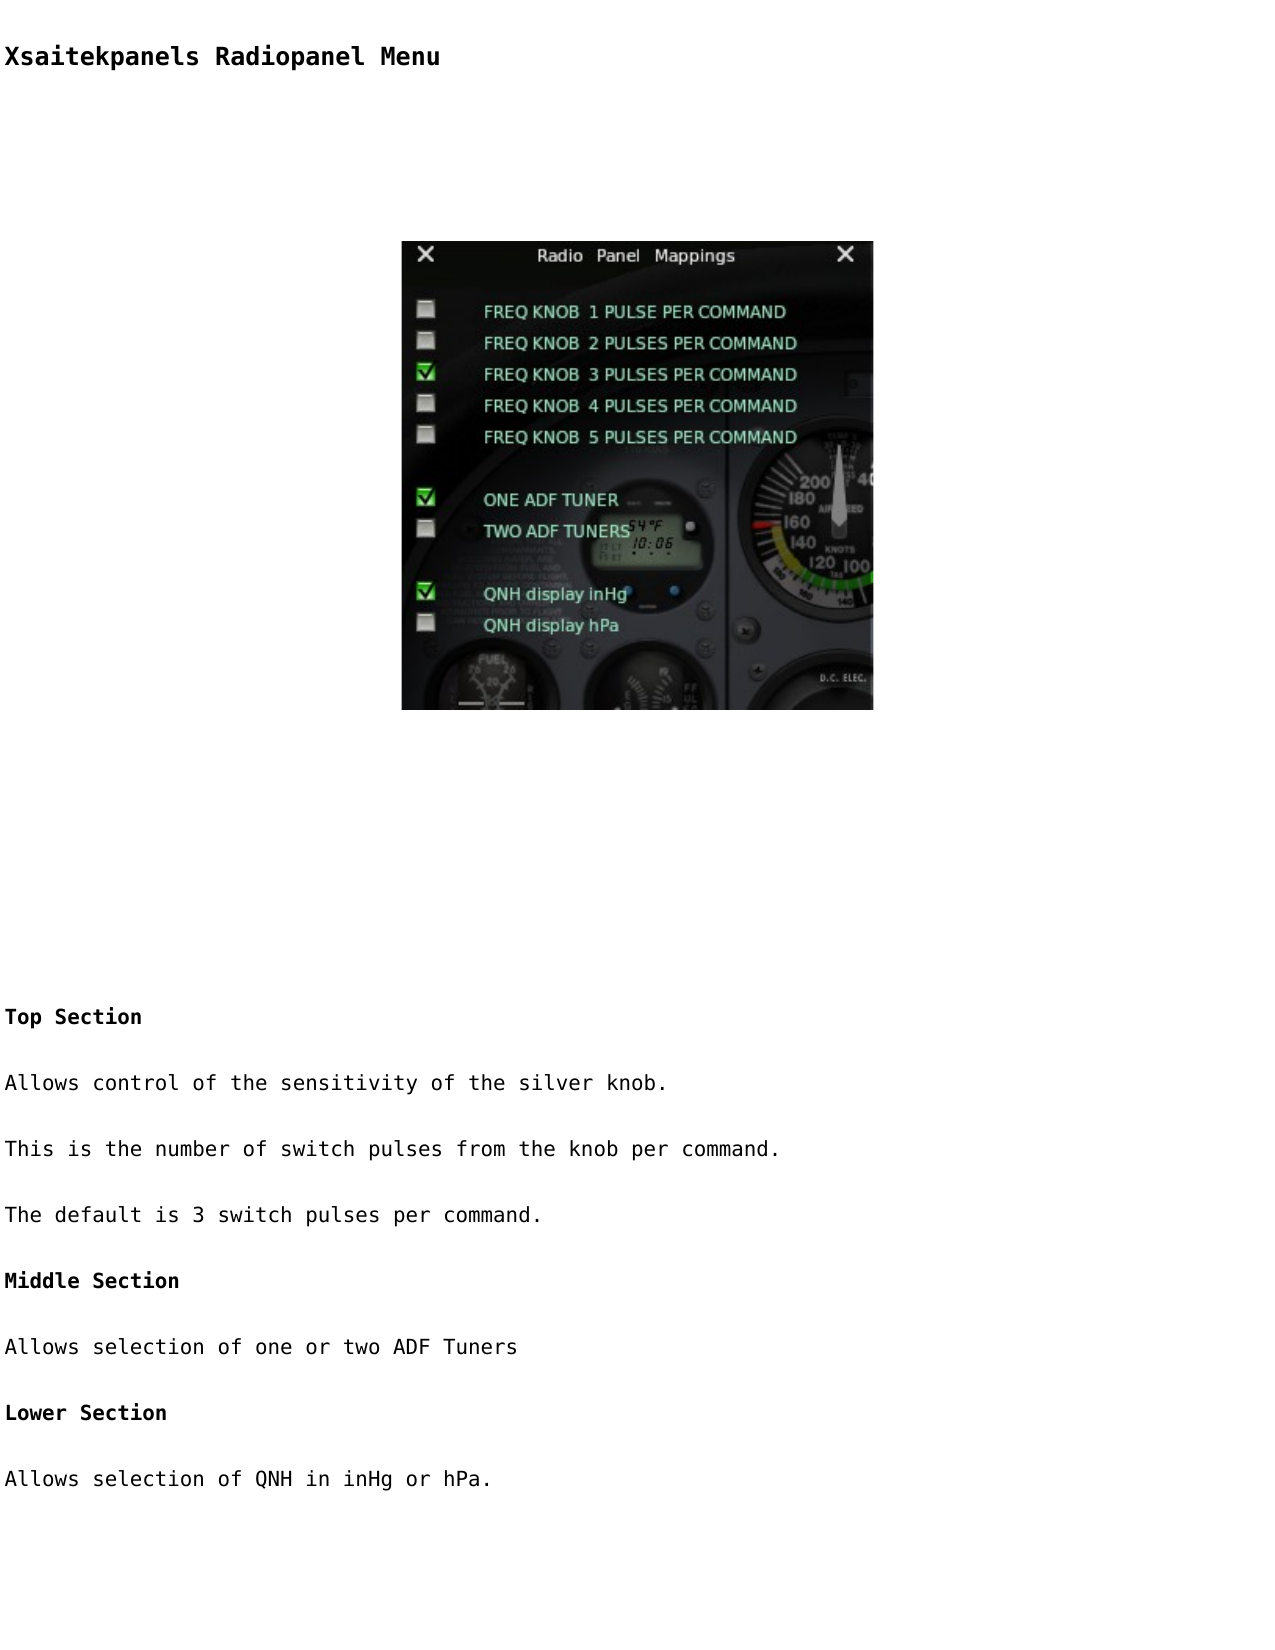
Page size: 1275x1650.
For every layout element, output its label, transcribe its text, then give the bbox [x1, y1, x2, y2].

text Lower Section [0, 1397, 1275, 1430]
text Middle Section [0, 1264, 1275, 1298]
text Top Section [0, 1000, 1275, 1033]
text Allows selection of QNH in inHg or hPa. [0, 1463, 1275, 1496]
text Allows selection of one or two ADF Tuners [0, 1331, 1275, 1364]
text Xsaitekpanels Radiopanel Menu [0, 38, 1275, 76]
text The default is 3 switch pulses per command. [0, 1198, 1275, 1232]
picture [401, 241, 874, 710]
text Allows control of the sensitivity of the silver knob. [0, 1066, 1275, 1099]
text This is the number of switch pulses from the knob per command. [0, 1132, 1275, 1166]
